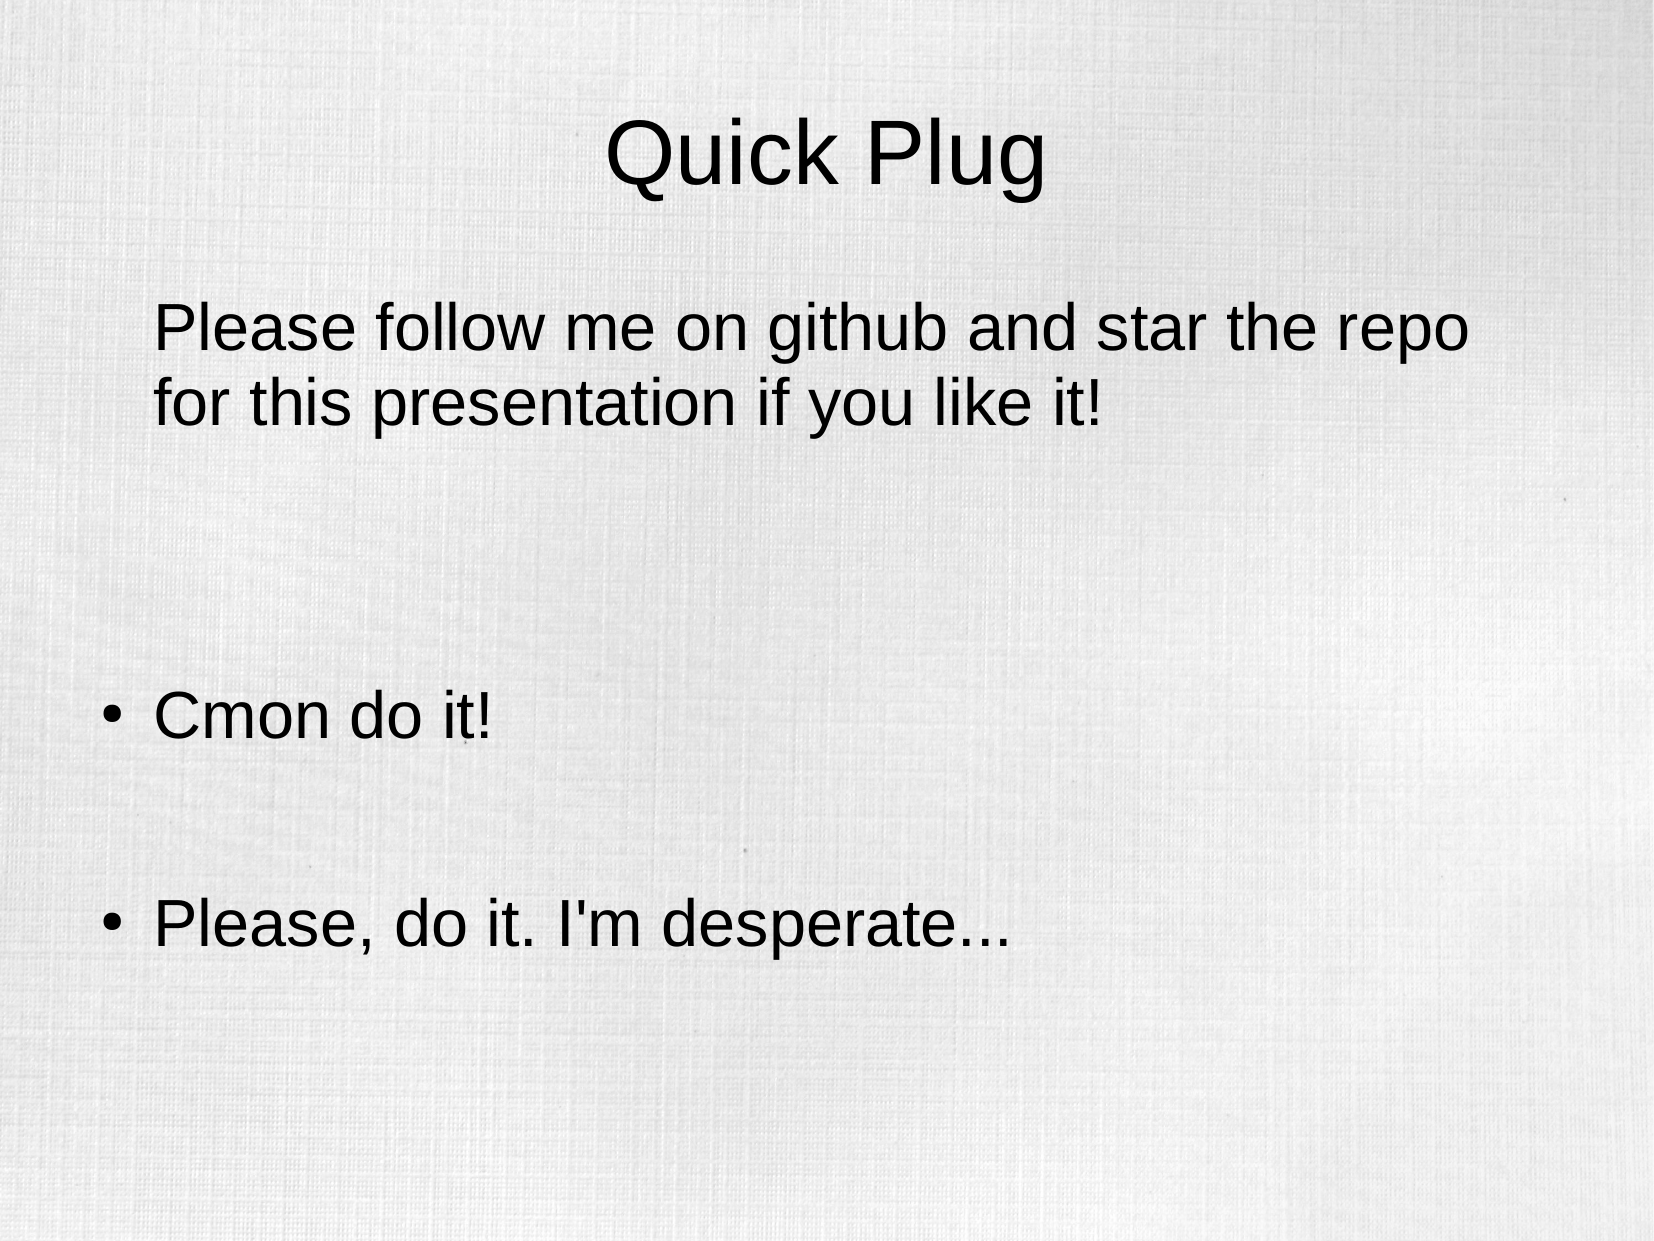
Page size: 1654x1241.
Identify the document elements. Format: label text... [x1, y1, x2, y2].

picture [0, 0, 1654, 1241]
title Quick Plug [82, 49, 1571, 257]
list Please follow me on github and star the repo for this presentation if you like it! Cmon do it! Please, do it. I'm desperate... [82, 290, 1538, 1010]
